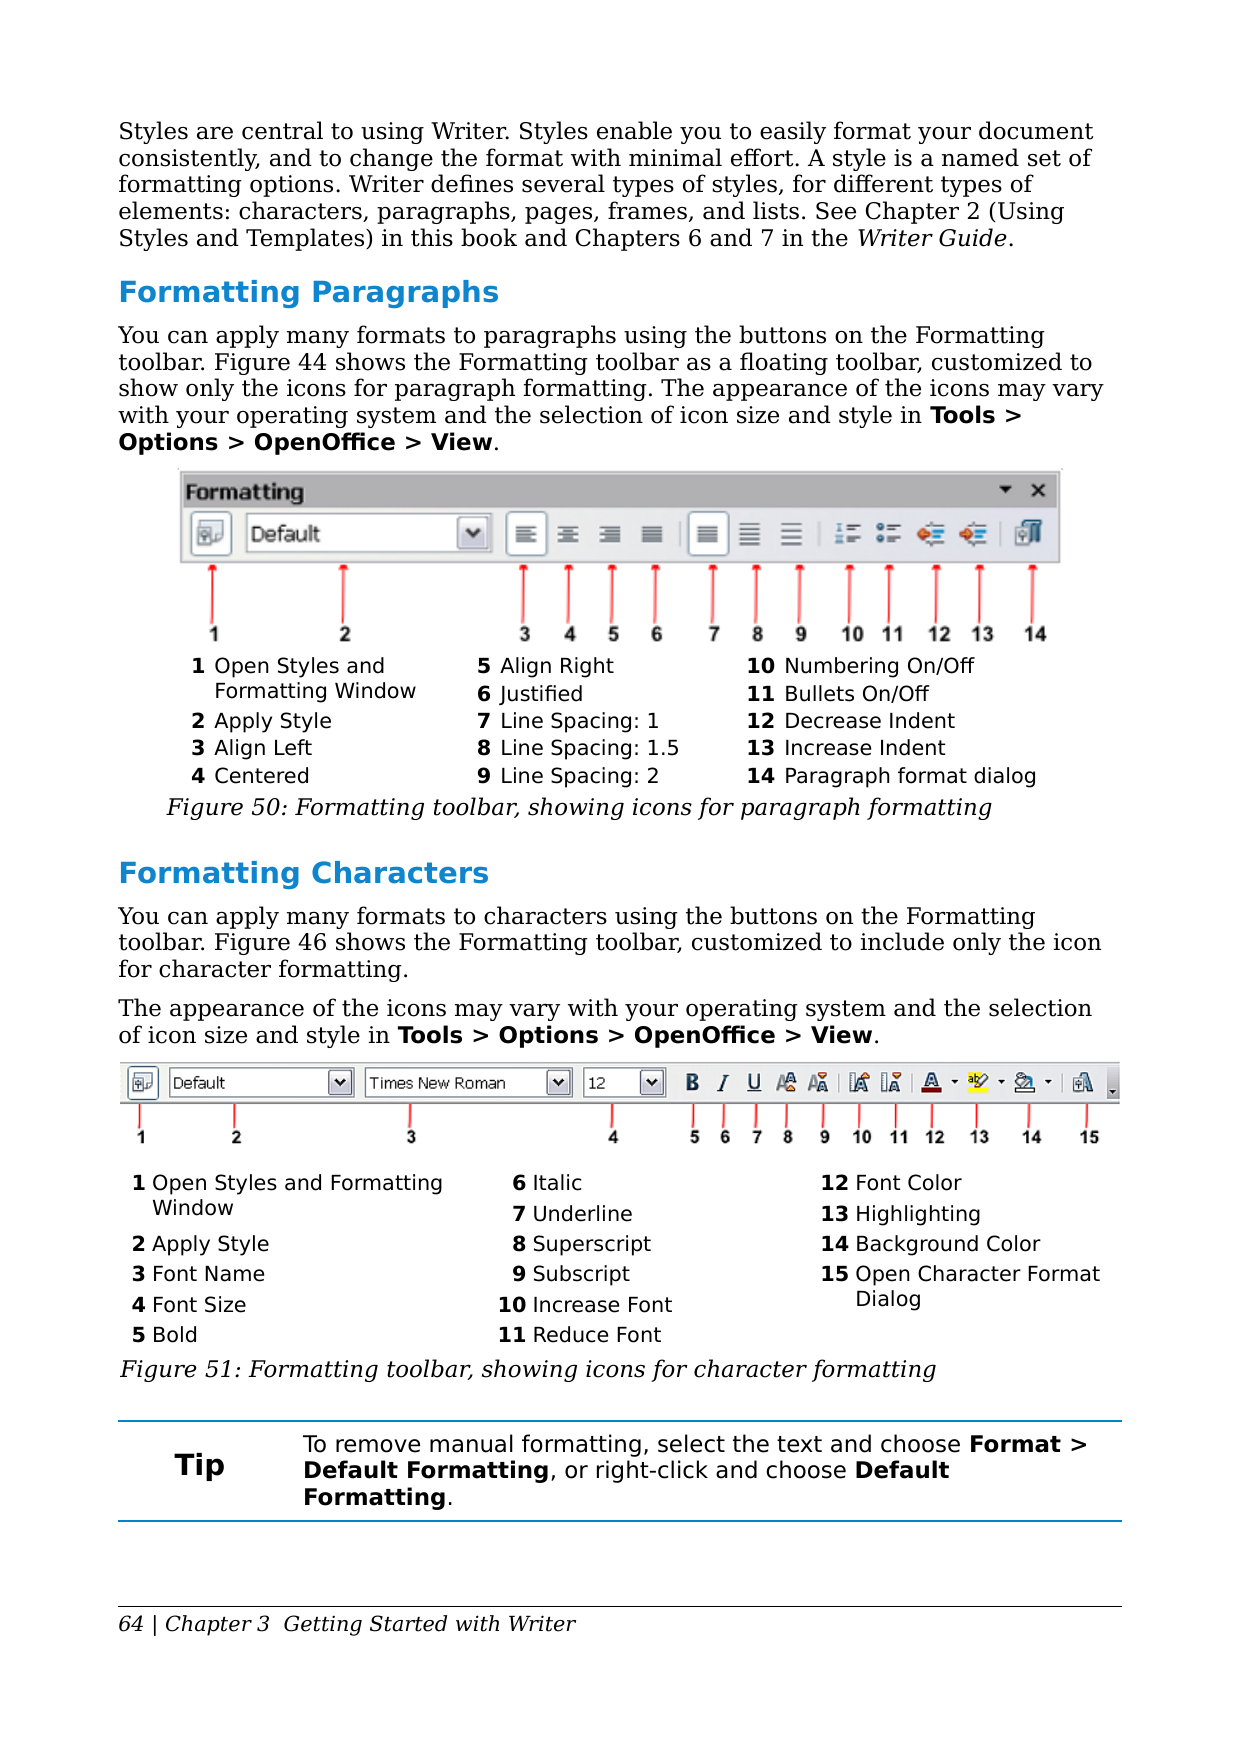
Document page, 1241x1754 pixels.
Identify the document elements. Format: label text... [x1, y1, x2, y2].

table_cell 2 [120, 1229, 149, 1259]
text Figure 16: Formatting toolbar, showing icons for paragraph formatting [167, 794, 1074, 821]
table_cell 8 [456, 733, 494, 761]
table_cell Apply Style [208, 706, 456, 733]
table_header Italic [529, 1169, 792, 1199]
table_cell [170, 679, 208, 706]
table_cell 7 [470, 1199, 529, 1229]
subtitle Formatting Paragraphs [118, 276, 1122, 310]
table_cell Decrease Indent [778, 706, 1071, 733]
table_cell Highlighting [852, 1199, 1120, 1229]
table_header Open Styles and Formatting Window [208, 651, 456, 706]
table_cell 14 [793, 1229, 852, 1259]
table_cell [852, 1320, 1120, 1350]
table_cell 4 [170, 761, 208, 788]
table_cell 12 [723, 706, 778, 733]
picture [177, 468, 1064, 645]
table_cell 2 [170, 706, 208, 733]
table_cell Font Name [149, 1259, 469, 1290]
table_cell Line Spacing: 1 [494, 706, 723, 733]
table_cell 4 [120, 1290, 149, 1320]
table_cell [120, 1199, 149, 1229]
table_cell Subscript [529, 1259, 792, 1290]
table_cell 5 [120, 1320, 149, 1350]
table_cell [793, 1320, 852, 1350]
table_cell Apply Style [149, 1229, 469, 1259]
text Figure 17: Formatting toolbar, showing icons for character formatting [120, 1356, 1120, 1383]
text You can apply many formats to paragraphs using the buttons on the Formatting toolbar. Figure 10 shows the Formatting toolbar as a floating toolbar, customized to show only the icons for paragraph formatting. The appearance of the icons may vary with your operating system and the selection of icon size and style in Tools > Options > OpenOffice > View. [118, 322, 1122, 456]
table_header Open Styles and Formatting Window [149, 1169, 469, 1229]
table_cell Bold [149, 1320, 469, 1350]
table_cell 11 [723, 679, 778, 706]
table_header Tip [118, 1422, 281, 1520]
table_cell 13 [723, 733, 778, 761]
text The appearance of the icons may vary with your operating system and the selection of icon size and style in Tools > Options > OpenOffice > View. [118, 995, 1122, 1049]
table_header Font Color [852, 1169, 1120, 1199]
table_cell 14 [723, 761, 778, 788]
table_cell Background Color [852, 1229, 1120, 1259]
table_header Numbering On/Off [778, 651, 1071, 679]
table_cell 9 [456, 761, 494, 788]
table_cell 9 [470, 1259, 529, 1290]
table_header To remove manual formatting, select the text and choose Format > Default Formatting, or right-click and choose Default Formatting. [281, 1422, 1122, 1520]
text You can apply many formats to characters using the buttons on the Formatting toolbar. Figure 12 shows the Formatting toolbar, customized to include only the icon for character formatting. [118, 903, 1122, 983]
table_header 1 [120, 1169, 149, 1199]
table_cell Underline [529, 1199, 792, 1229]
table_header 5 [456, 651, 494, 679]
table_header Align Right [494, 651, 723, 679]
table_cell Open Character Format Dialog [852, 1259, 1120, 1320]
table_cell 11 [470, 1320, 529, 1350]
table_cell Font Size [149, 1290, 469, 1320]
table_cell Bullets On/Off [778, 679, 1071, 706]
table_cell Reduce Font [529, 1320, 792, 1350]
table_cell Align Left [208, 733, 456, 761]
table_cell 8 [470, 1229, 529, 1259]
table_cell Increase Indent [778, 733, 1071, 761]
picture [120, 1061, 1121, 1156]
table_cell [793, 1290, 852, 1320]
table_cell Superscript [529, 1229, 792, 1259]
table_cell 6 [456, 679, 494, 706]
table_cell 13 [793, 1199, 852, 1229]
table_cell 7 [456, 706, 494, 733]
table_cell 15 [793, 1259, 852, 1290]
table_header 6 [470, 1169, 529, 1199]
table_cell Line Spacing: 2 [494, 761, 723, 788]
table_cell Line Spacing: 1.5 [494, 733, 723, 761]
table_header 1 [170, 651, 208, 679]
subtitle Formatting Characters [118, 856, 1122, 890]
table_cell 3 [170, 733, 208, 761]
table_cell 10 [470, 1290, 529, 1320]
table_header 12 [793, 1169, 852, 1199]
table_cell Centered [208, 761, 456, 788]
table_cell Increase Font [529, 1290, 792, 1320]
table_header 10 [723, 651, 778, 679]
text Styles are central to using Writer. Styles enable you to easily format your document consistently, and to change the format with minimal effort. A style is a named set of formatting options. Writer defines several types of styles, for different types of elements: characters, paragraphs, pages, frames, and lists. See Chapter 2 (Using Styles and Templates) in this book and Chapters 6 and 7 in the Writer Guide. [118, 118, 1122, 251]
table_cell Justified [494, 679, 723, 706]
table_cell Paragraph format dialog [778, 761, 1071, 788]
table_cell 3 [120, 1259, 149, 1290]
